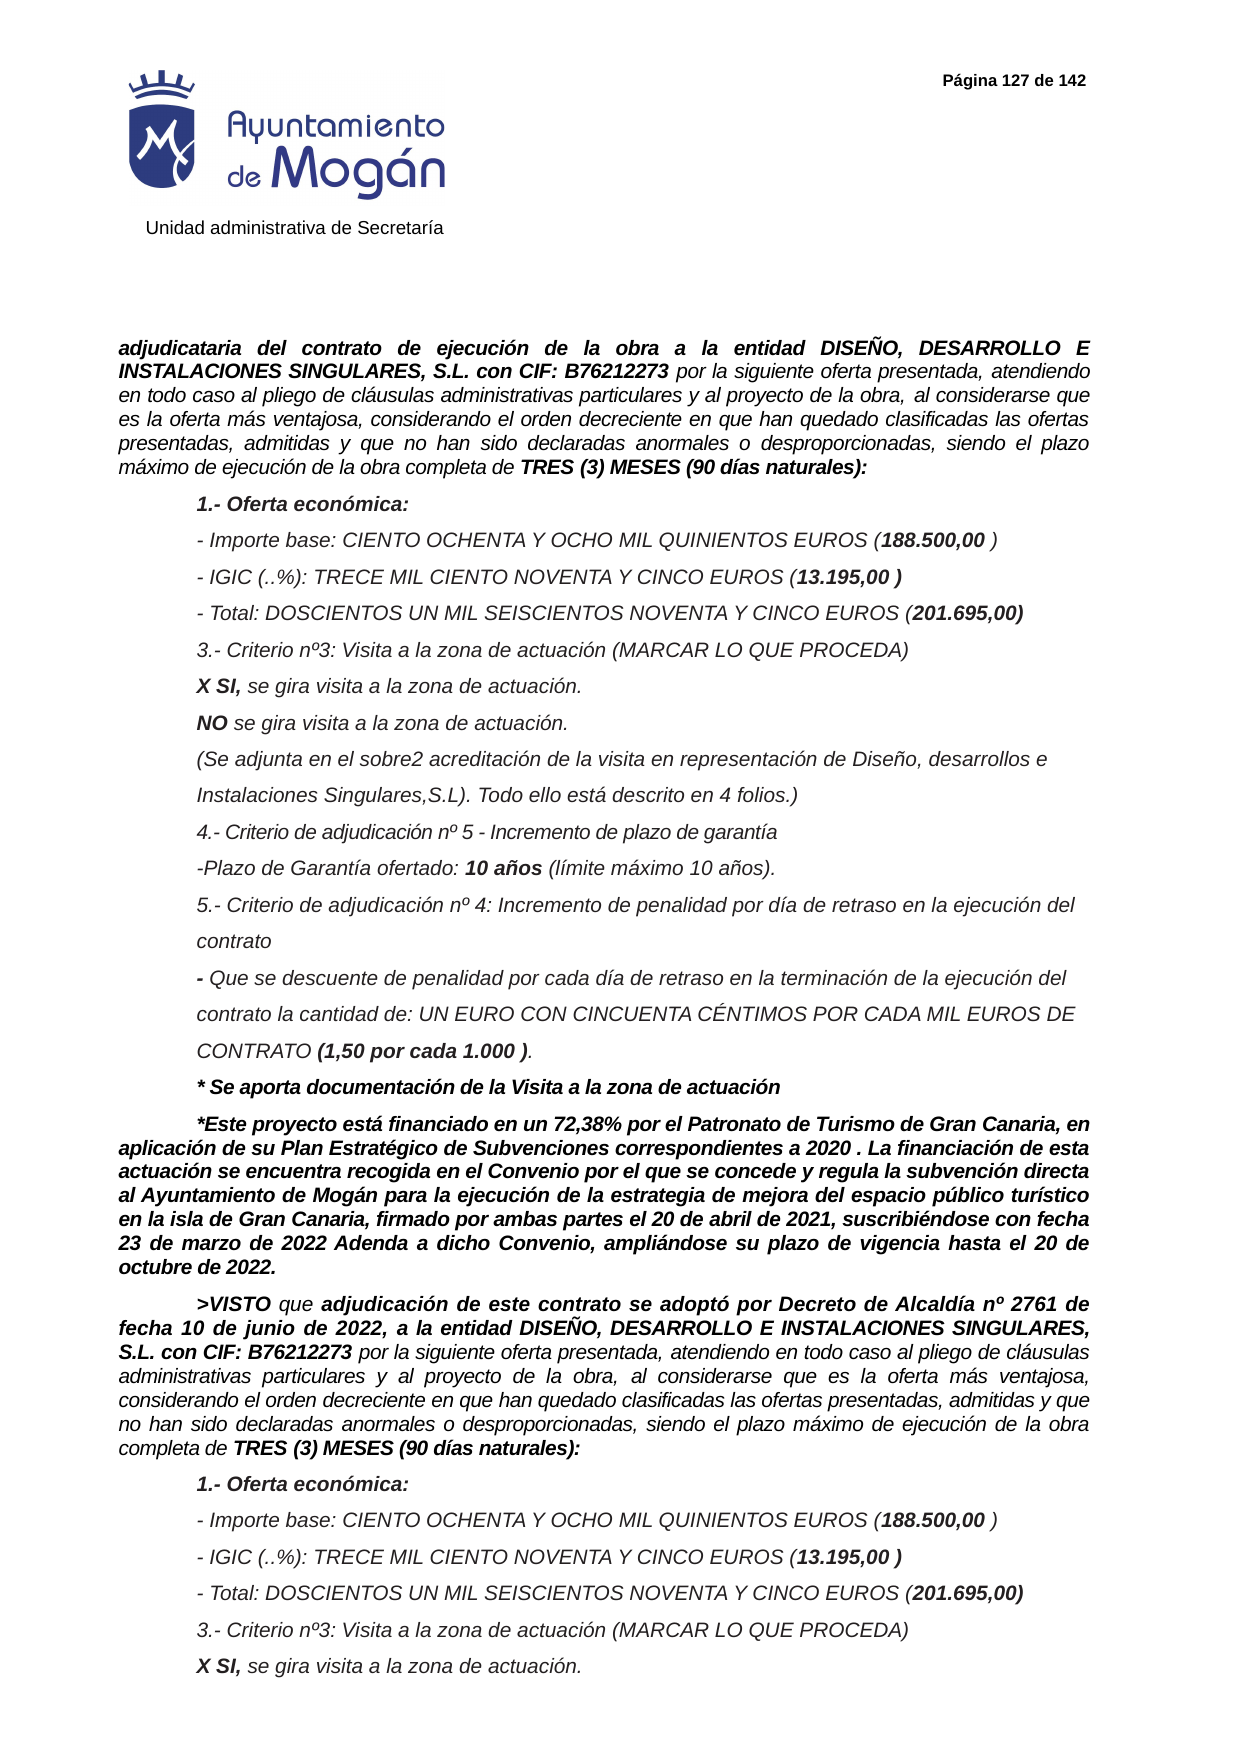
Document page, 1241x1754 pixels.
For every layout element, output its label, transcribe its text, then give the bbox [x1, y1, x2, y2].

text 3.- Criterio nº3: Visita a la zona de actuación (MARCAR LO QUE PROCEDA) [118, 637, 1092, 661]
text >VISTO que adjudicación de este contrato se adoptó por Decreto de Alcaldía nº 2761 de fecha 10 de junio de 2022, a la entidad DISEÑO, DESARROLLO E INSTALACIONES SINGULARES, S.L. con CIF: B76212273 por la siguiente oferta presentada, atendiendo en todo caso al pliego de cláusulas administrativas particulares y al proyecto de la obra, al considerarse que es la oferta más ventajosa, considerando el orden decreciente en que han quedado clasificadas las ofertas presentadas, admitidas y que no han sido declaradas anormales o desproporcionadas, siendo el plazo máximo de ejecución de la obra completa de TRES (3) MESES (90 días naturales): [118, 1292, 1092, 1459]
text *Este proyecto está financiado en un 72,38% por el Patronato de Turismo de Gran Canaria, en aplicación de su Plan Estratégico de Subvenciones correspondientes a 2020 . La financiación de esta actuación se encuentra recogida en el Convenio por el que se concede y regula la subvención directa al Ayuntamiento de Mogán para la ejecución de la estrategia de mejora del espacio público turístico en la isla de Gran Canaria, firmado por ambas partes el 20 de abril de 2021, suscribiéndose con fecha 23 de marzo de 2022 Adenda a dicho Convenio, ampliándose su plazo de vigencia hasta el 20 de octubre de 2022. [118, 1111, 1092, 1279]
text 3.- Criterio nº3: Visita a la zona de actuación (MARCAR LO QUE PROCEDA) [118, 1618, 1092, 1642]
text - Que se descuente de penalidad por cada día de retraso en la terminación de la ejecución del [118, 966, 1092, 989]
text CONTRATO (1,50 por cada 1.000 ). [118, 1038, 1092, 1062]
text contrato la cantidad de: UN EURO CON CINCUENTA CÉNTIMOS POR CADA MIL EUROS DE [118, 1002, 1092, 1026]
text NO se gira visita a la zona de actuación. [118, 710, 1092, 734]
text Instalaciones Singulares,S.L). Todo ello está descrito en 4 folios.) [118, 783, 1092, 807]
text -Plazo de Garantía ofertado: 10 años (límite máximo 10 años). [118, 856, 1092, 880]
text contrato [118, 929, 1092, 953]
text - Importe base: CIENTO OCHENTA Y OCHO MIL QUINIENTOS EUROS (188.500,00 ) [118, 1508, 1092, 1532]
text - IGIC (..%): TRECE MIL CIENTO NOVENTA Y CINCO EUROS (13.195,00 ) [118, 564, 1092, 588]
text 1.- Oferta económica: [118, 492, 1092, 516]
text X SI, se gira visita a la zona de actuación. [118, 674, 1092, 698]
text - Importe base: CIENTO OCHENTA Y OCHO MIL QUINIENTOS EUROS (188.500,00 ) [118, 528, 1092, 552]
picture [128, 70, 445, 206]
text - IGIC (..%): TRECE MIL CIENTO NOVENTA Y CINCO EUROS (13.195,00 ) [118, 1545, 1092, 1569]
text - Total: DOSCIENTOS UN MIL SEISCIENTOS NOVENTA Y CINCO EUROS (201.695,00) [118, 601, 1092, 625]
text 1.- Oferta económica: [118, 1472, 1092, 1496]
text (Se adjunta en el sobre2 acreditación de la visita en representación de Diseño, desarrollos e [118, 747, 1092, 771]
text X SI, se gira visita a la zona de actuación. [118, 1654, 1092, 1678]
text * Se aporta documentación de la Visita a la zona de actuación [118, 1075, 1092, 1099]
text adjudicataria del contrato de ejecución de la obra a la entidad DISEÑO, DESARROLLO E INSTALACIONES SINGULARES, S.L. con CIF: B76212273 por la siguiente oferta presentada, atendiendo en todo caso al pliego de cláusulas administrativas particulares y al proyecto de la obra, al considerarse que es la oferta más ventajosa, considerando el orden decreciente en que han quedado clasificadas las ofertas presentadas, admitidas y que no han sido declaradas anormales o desproporcionadas, siendo el plazo máximo de ejecución de la obra completa de TRES (3) MESES (90 días naturales): [118, 335, 1092, 479]
text 4.- Criterio de adjudicación nº 5 - Incremento de plazo de garantía [118, 820, 1092, 844]
text 5.- Criterio de adjudicación nº 4: Incremento de penalidad por día de retraso en la ejecución del [118, 893, 1092, 917]
text - Total: DOSCIENTOS UN MIL SEISCIENTOS NOVENTA Y CINCO EUROS (201.695,00) [118, 1581, 1092, 1605]
